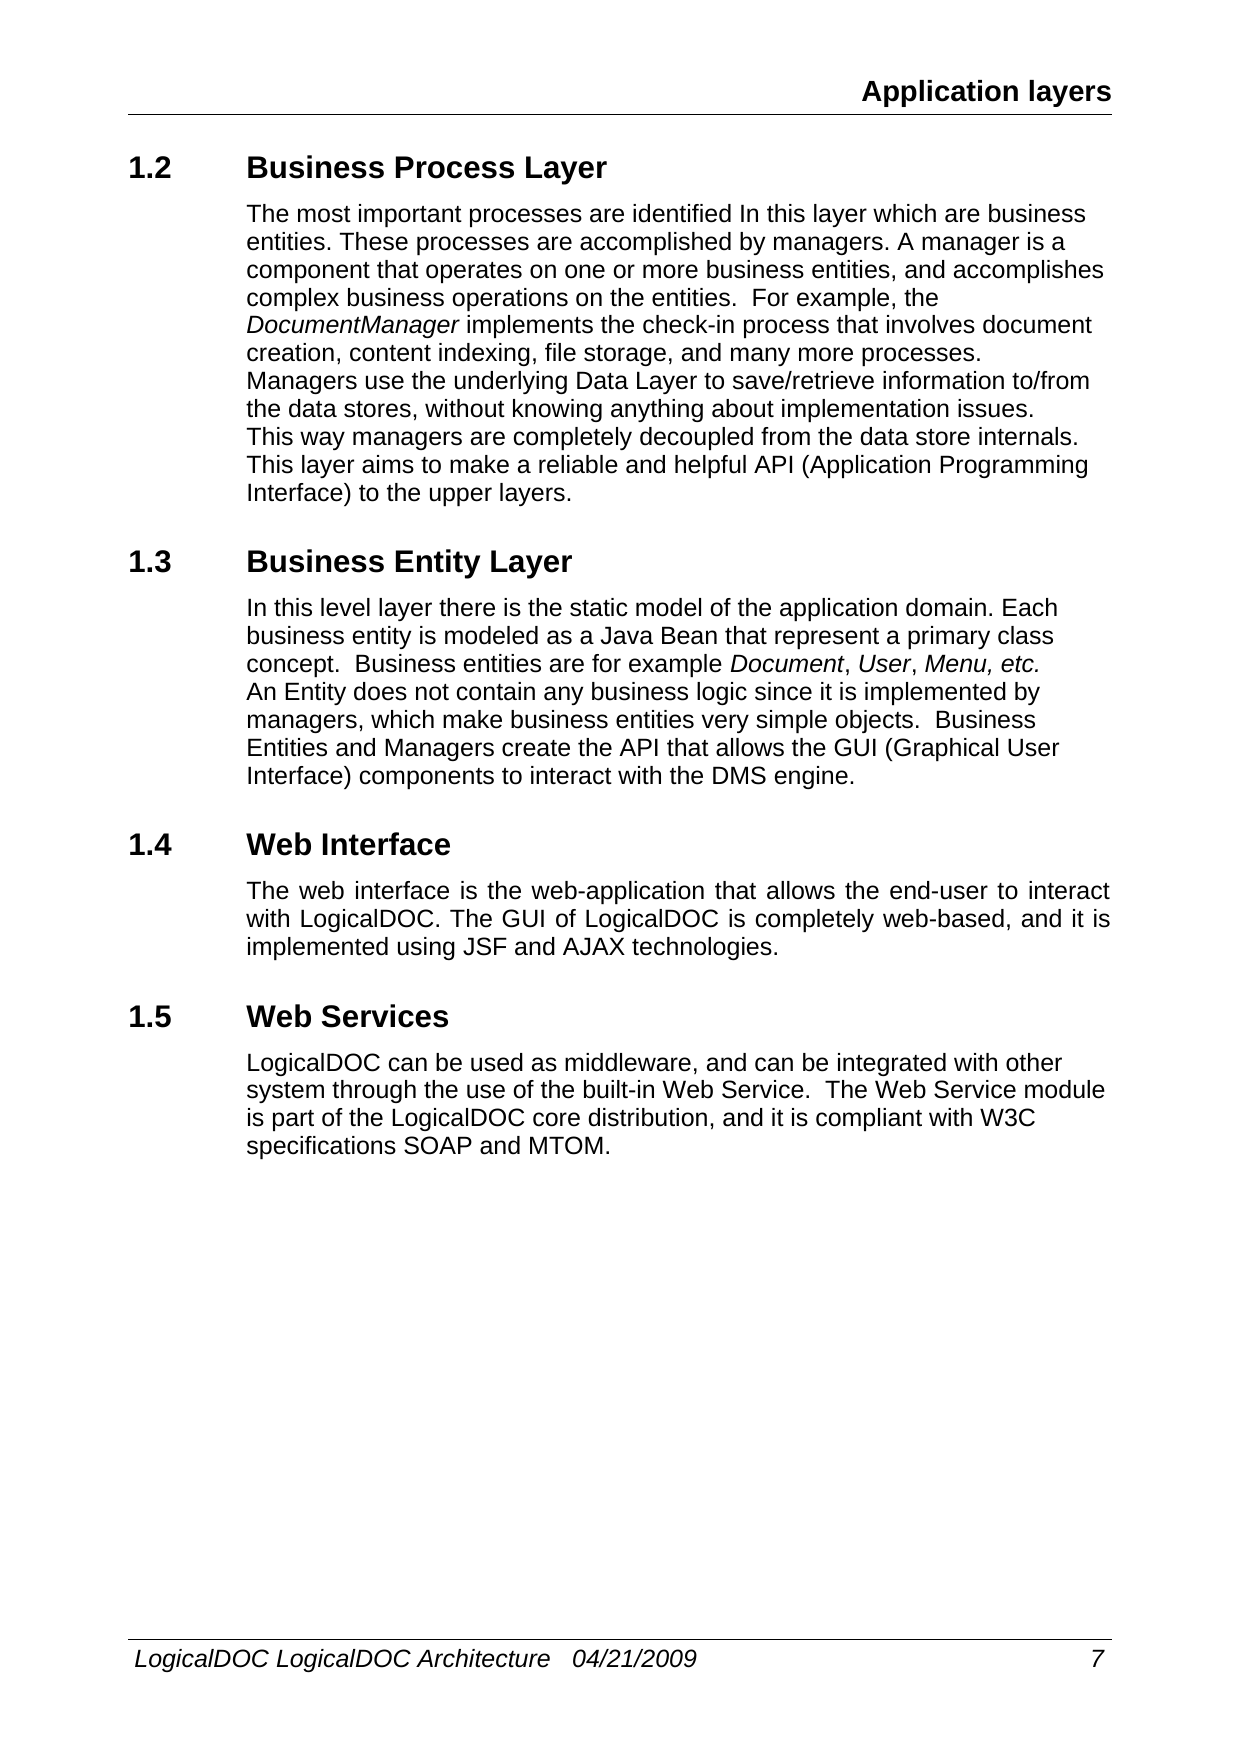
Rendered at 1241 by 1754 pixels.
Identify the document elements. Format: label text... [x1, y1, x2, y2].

subtitle Business Process Layer [128, 150, 1112, 185]
subtitle Web Interface [128, 827, 1112, 862]
text An Entity does not contain any business logic since it is implemented by managers, which make business entities very simple objects. Business Entities and Managers create the API that allows the GUI (Graphical User Interface) components to interact with the DMS engine. [246, 678, 1112, 790]
subtitle Web Services [128, 999, 1112, 1034]
subtitle Business Entity Layer [128, 544, 1112, 579]
text The web interface is the web-application that allows the end-user to interact with LogicalDOC. The GUI of LogicalDOC is completely web-based, and it is implemented using JSF and AJAX technologies. [246, 877, 1112, 961]
text The most important processes are identified In this layer which are business entities. These processes are accomplished by managers. A manager is a component that operates on one or more business entities, and accomplishes complex business operations on the entities. For example, the DocumentManager implements the check-in process that involves document creation, content indexing, file storage, and many more processes. [246, 200, 1112, 367]
text This way managers are completely decoupled from the data store internals. [246, 423, 1112, 451]
text This layer aims to make a reliable and helpful API (Application Programming Interface) to the upper layers. [246, 451, 1112, 507]
text In this level layer there is the static model of the application domain. Each business entity is modeled as a Java Bean that represent a primary class concept. Business entities are for example Document, User, Menu, etc. [246, 594, 1112, 678]
text Managers use the underlying Data Layer to save/retrieve information to/from the data stores, without knowing anything about implementation issues. [246, 367, 1112, 423]
text LogicalDOC can be used as middleware, and can be integrated with other system through the use of the built-in Web Service. The Web Service module is part of the LogicalDOC core distribution, and it is compliant with W3C specifications SOAP and MTOM. [246, 1048, 1112, 1160]
